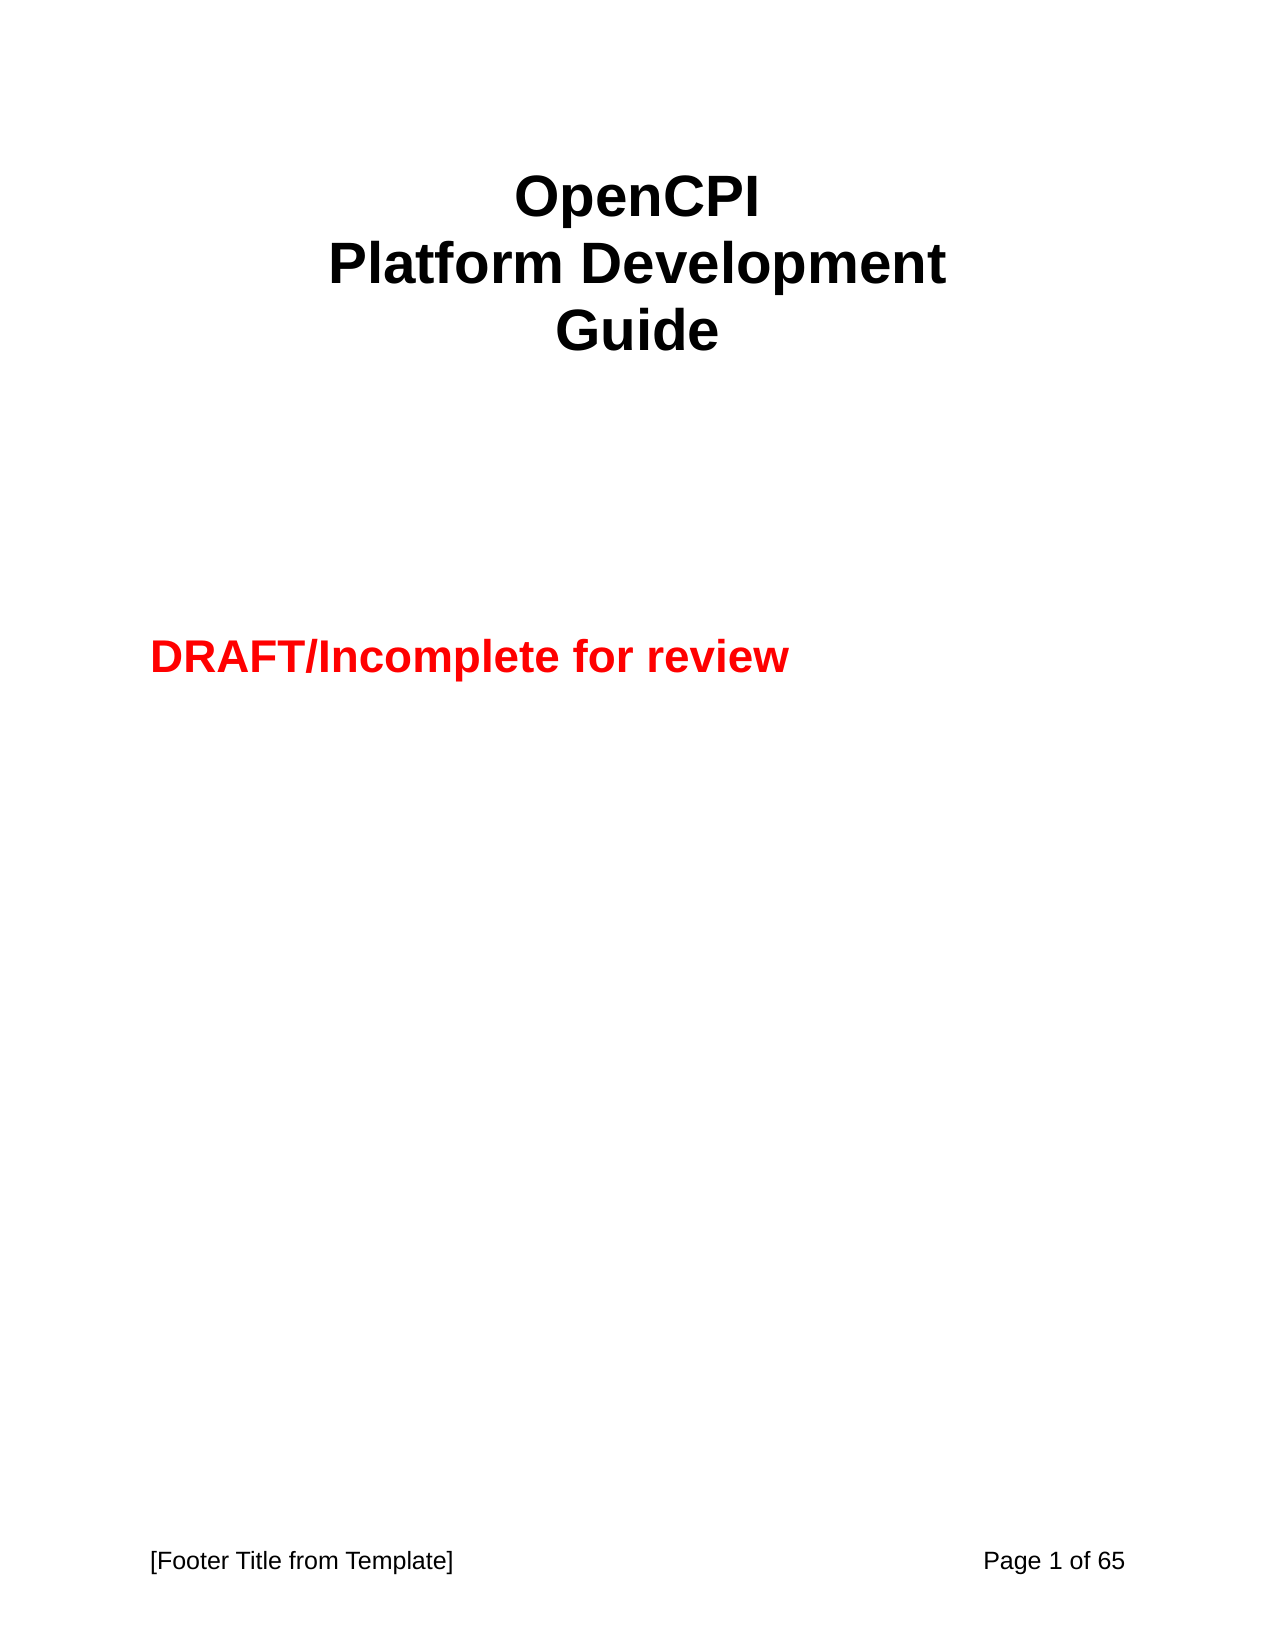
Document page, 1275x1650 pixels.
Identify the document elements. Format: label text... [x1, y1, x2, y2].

text DRAFT/Incomplete for review [150, 629, 1125, 682]
text OpenCPI Platform Development Guide [150, 162, 1125, 363]
